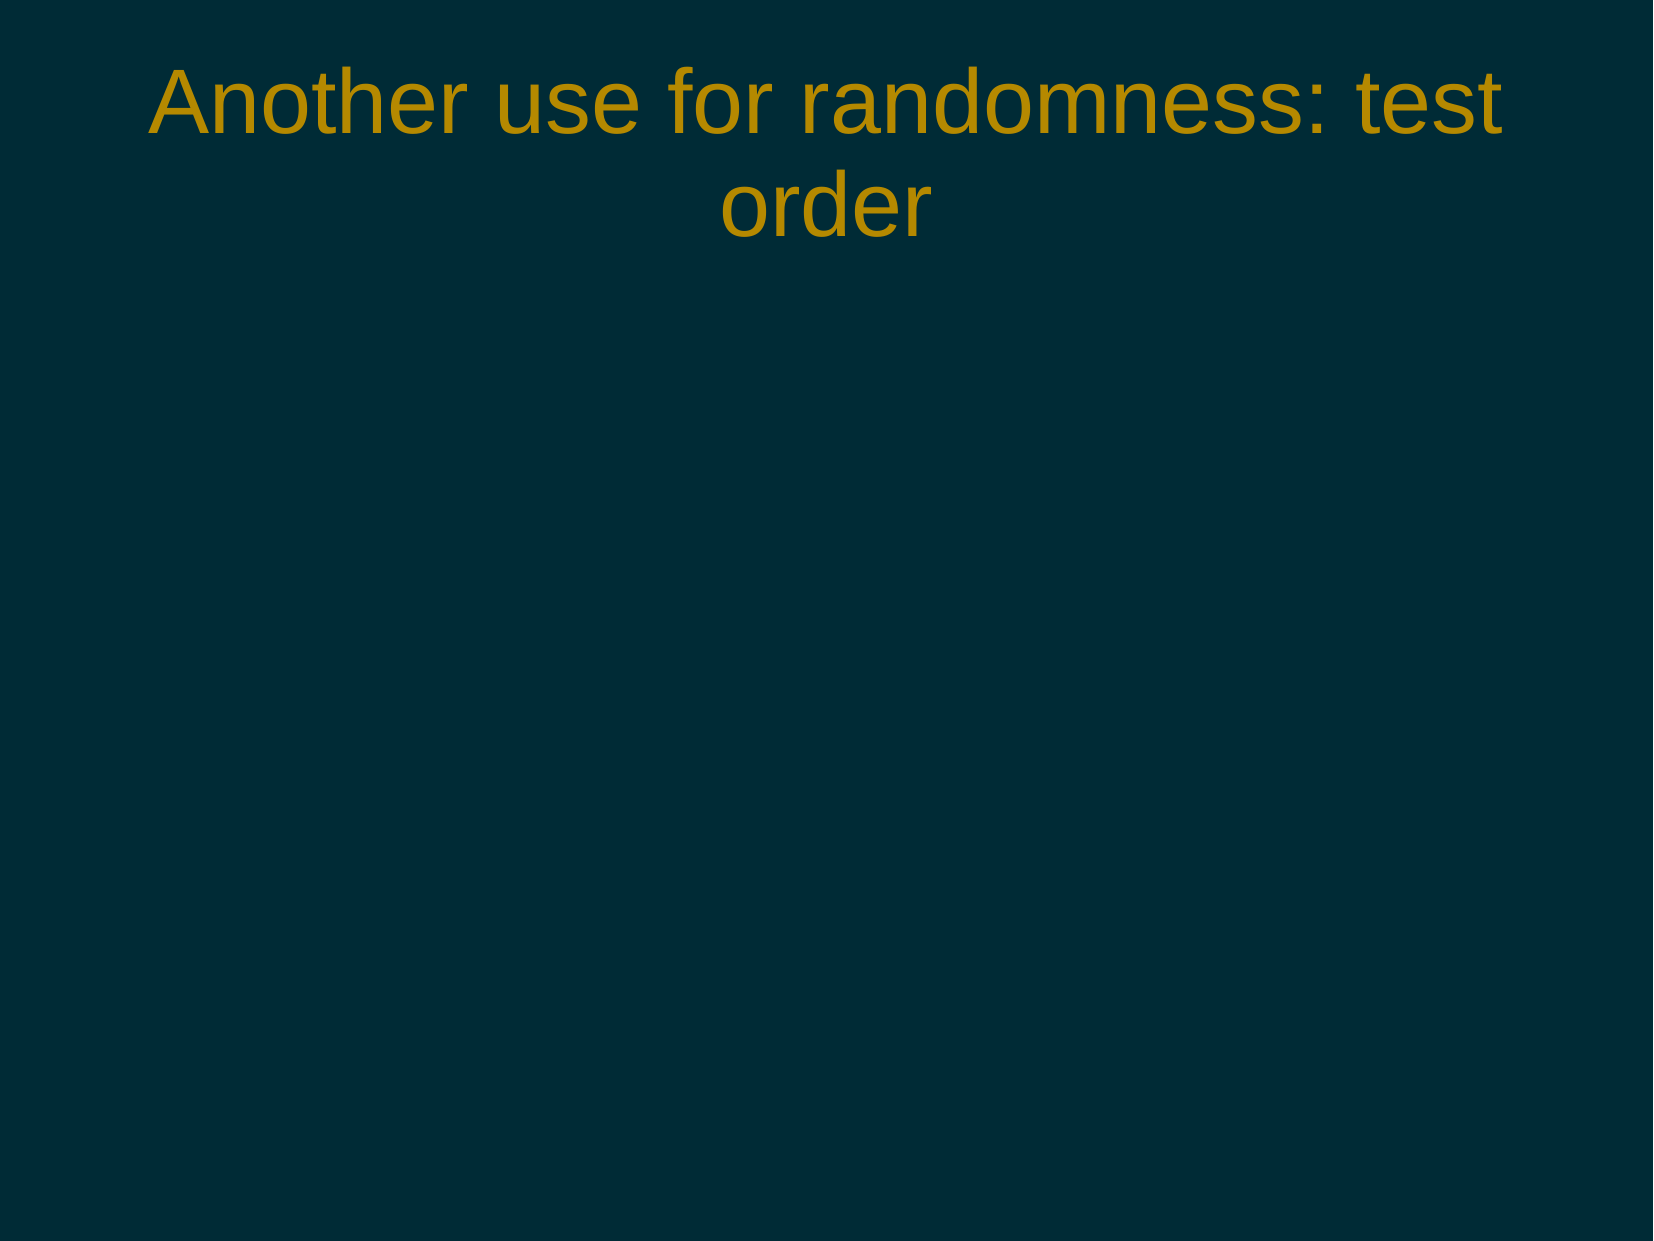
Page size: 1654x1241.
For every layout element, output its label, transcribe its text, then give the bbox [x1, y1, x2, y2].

title Another use for randomness: test order [82, 49, 1571, 257]
